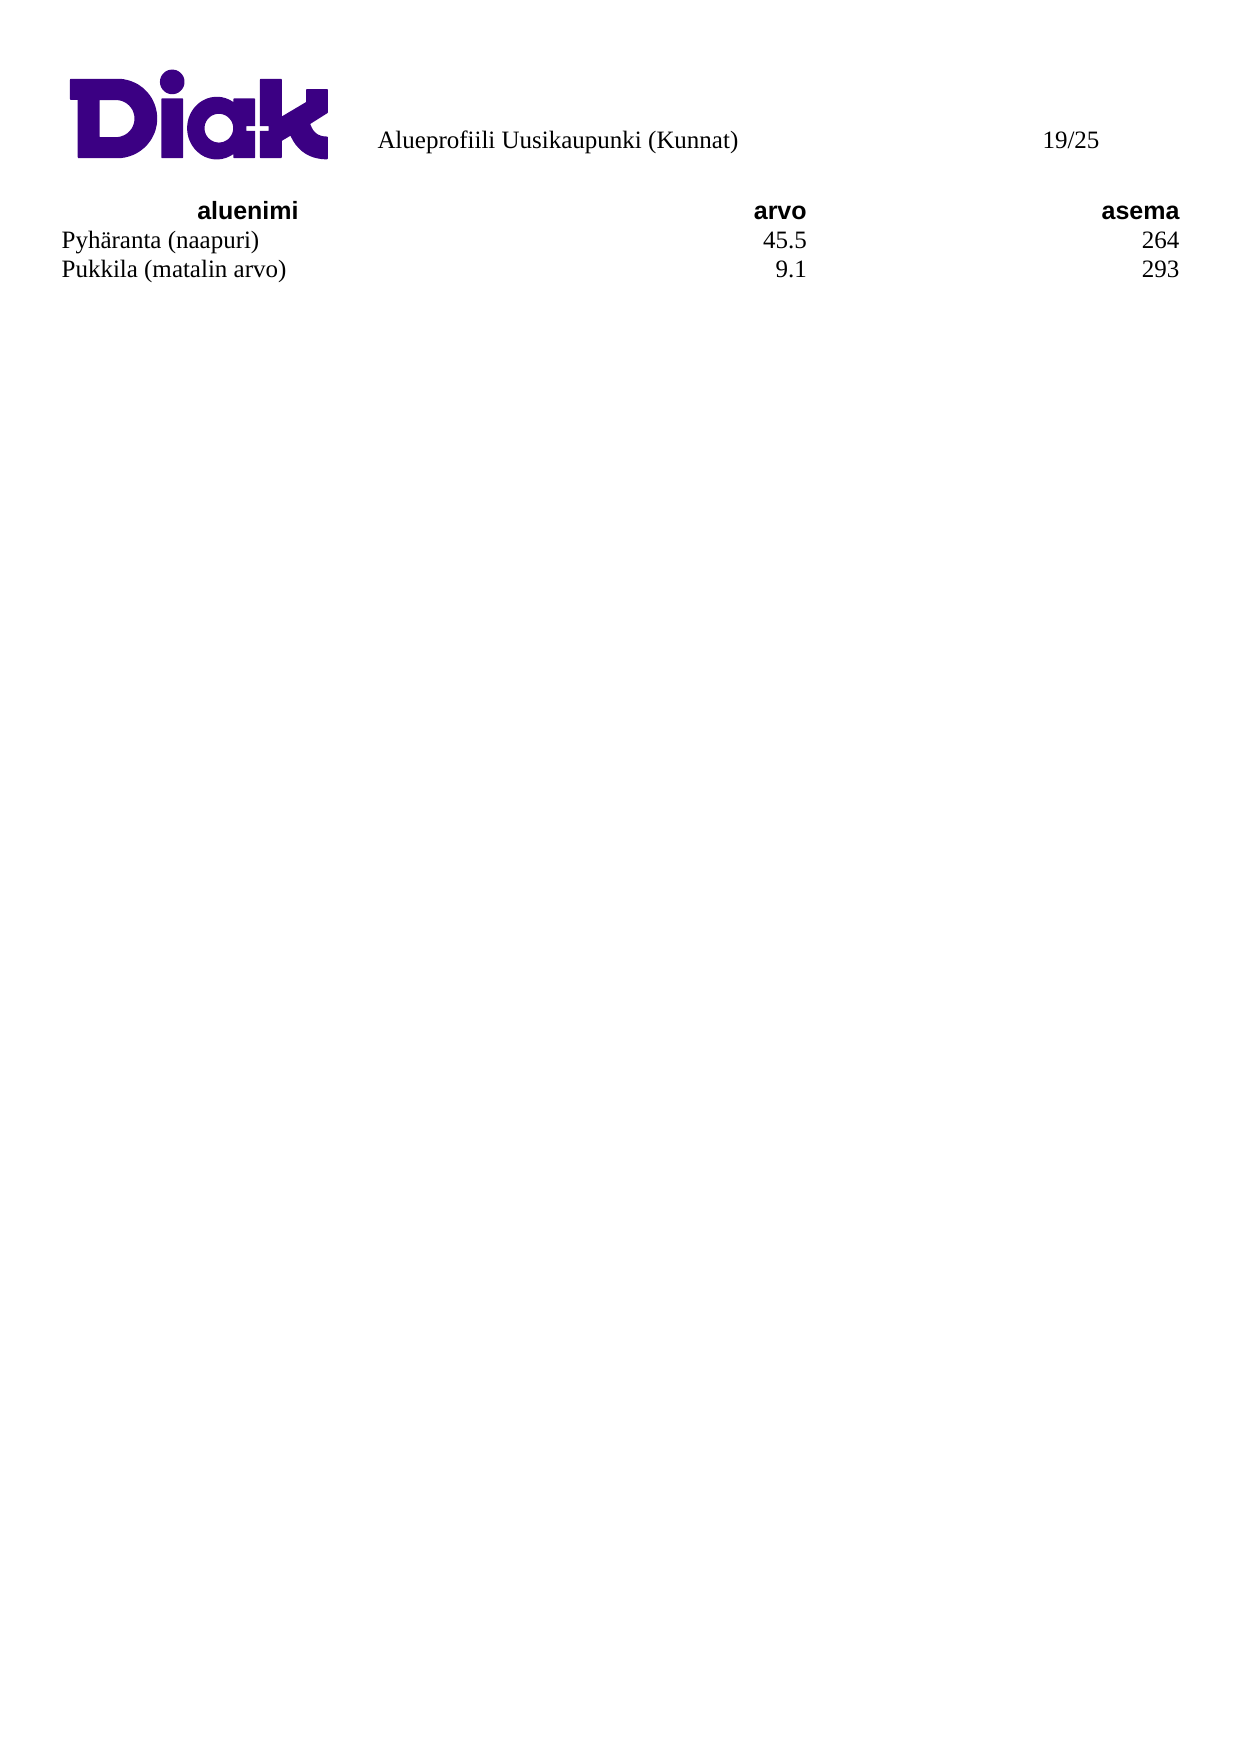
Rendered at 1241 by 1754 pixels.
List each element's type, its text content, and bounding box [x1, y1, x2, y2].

table_header arvo [434, 196, 806, 225]
table_cell 9.1 [434, 254, 806, 282]
table_header asema [806, 196, 1179, 225]
table_cell Pyhäranta (naapuri) [61, 225, 434, 254]
table_cell 293 [806, 254, 1179, 282]
table_cell 45.5 [434, 225, 806, 254]
table_cell 264 [806, 225, 1179, 254]
table_header aluenimi [61, 196, 434, 225]
table_cell Pukkila (matalin arvo) [61, 254, 434, 282]
